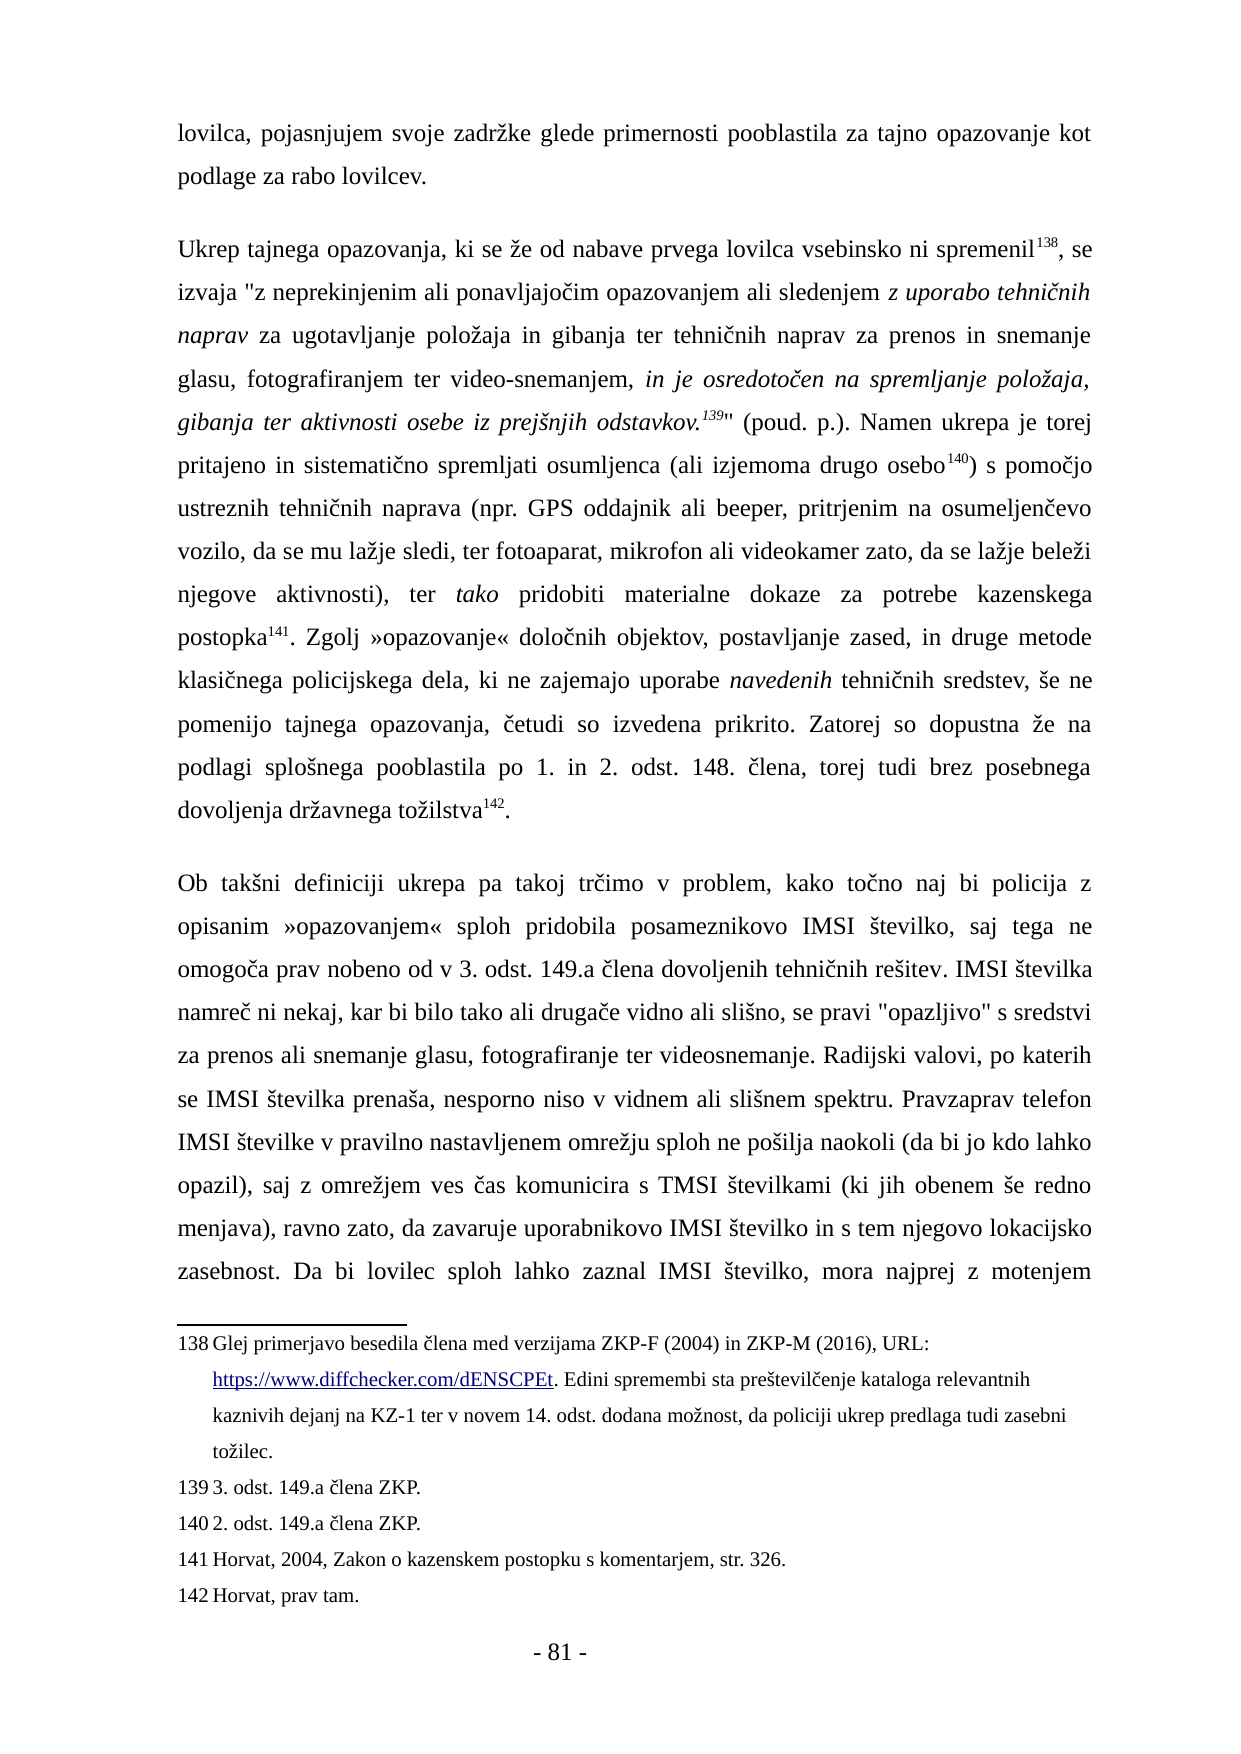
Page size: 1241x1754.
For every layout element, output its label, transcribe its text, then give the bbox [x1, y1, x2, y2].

text 3. odst. 149.a člena ZKP. [177, 1475, 1093, 1499]
text Ukrep tajnega opazovanja, ki se že od nabave prvega lovilca vsebinsko ni spremenil, se izvaja "z neprekinjenim ali ponavljajočim opazovanjem ali sledenjem z uporabo tehničnih naprav za ugotavljanje položaja in gibanja ter tehničnih naprav za prenos in snemanje glasu, fotografiranjem ter video-snemanjem, in je osredotočen na spremljanje položaja, gibanja ter aktivnosti osebe iz prejšnjih odstavkov." (poud. p.). Namen ukrepa je torej pritajeno in sistematično spremljati osumljenca (ali izjemoma drugo osebo) s pomočjo ustreznih tehničnih naprava (npr. GPS oddajnik ali beeper, pritrjenim na osumeljenčevo vozilo, da se mu lažje sledi, ter fotoaparat, mikrofon ali videokamer zato, da se lažje beleži njegove aktivnosti), ter tako pridobiti materialne dokaze za potrebe kazenskega postopka. Zgolj »opazovanje« določnih objektov, postavljanje zased, in druge metode klasičnega policijskega dela, ki ne zajemajo uporabe navedenih tehničnih sredstev, še ne pomenijo tajnega opazovanja, četudi so izvedena prikrito. Zatorej so dopustna že na podlagi splošnega pooblastila po 1. in 2. odst. 148. člena, torej tudi brez posebnega dovoljenja državnega tožilstva. [177, 234, 1093, 824]
text Horvat, 2004, Zakon o kazenskem postopku s komentarjem, str. 326. [177, 1547, 1093, 1571]
text 2. odst. 149.a člena ZKP. [177, 1511, 1093, 1535]
text Glej primerjavo besedila člena med verzijama ZKP-F (2004) in ZKP-M (2016), URL: https://www.diffchecker.com/dENSCPEt. Edini spremembi sta preštevilčenje kataloga relevantnih kaznivih dejanj na KZ-1 ter v novem 14. odst. dodana možnost, da policiji ukrep predlaga tudi zasebni tožilec. [177, 1331, 1093, 1463]
text Ob takšni definiciji ukrepa pa takoj trčimo v problem, kako točno naj bi policija z opisanim »opazovanjem« sploh pridobila posameznikovo IMSI številko, saj tega ne omogoča prav nobeno od v 3. odst. 149.a člena dovoljenih tehničnih rešitev. IMSI številka namreč ni nekaj, kar bi bilo tako ali drugače vidno ali slišno, se pravi "opazljivo" s sredstvi za prenos ali snemanje glasu, fotografiranje ter videosnemanje. Radijski valovi, po katerih se IMSI številka prenaša, nesporno niso v vidnem ali slišnem spektru. Pravzaprav telefon IMSI številke v pravilno nastavljenem omrežju sploh ne pošilja naokoli (da bi jo kdo lahko opazil), saj z omrežjem ves čas komunicira s TMSI številkami (ki jih obenem še redno menjava), ravno zato, da zavaruje uporabnikovo IMSI številko in s tem njegovo lokacijsko zasebnost. Da bi lovilec sploh lahko zaznal IMSI številko, mora najprej z motenjem [177, 868, 1093, 1285]
text lovilca, pojasnjujem svoje zadržke glede primernosti pooblastila za tajno opazovanje kot podlage za rabo lovilcev. [177, 118, 1093, 190]
text Horvat, prav tam. [177, 1583, 1093, 1607]
